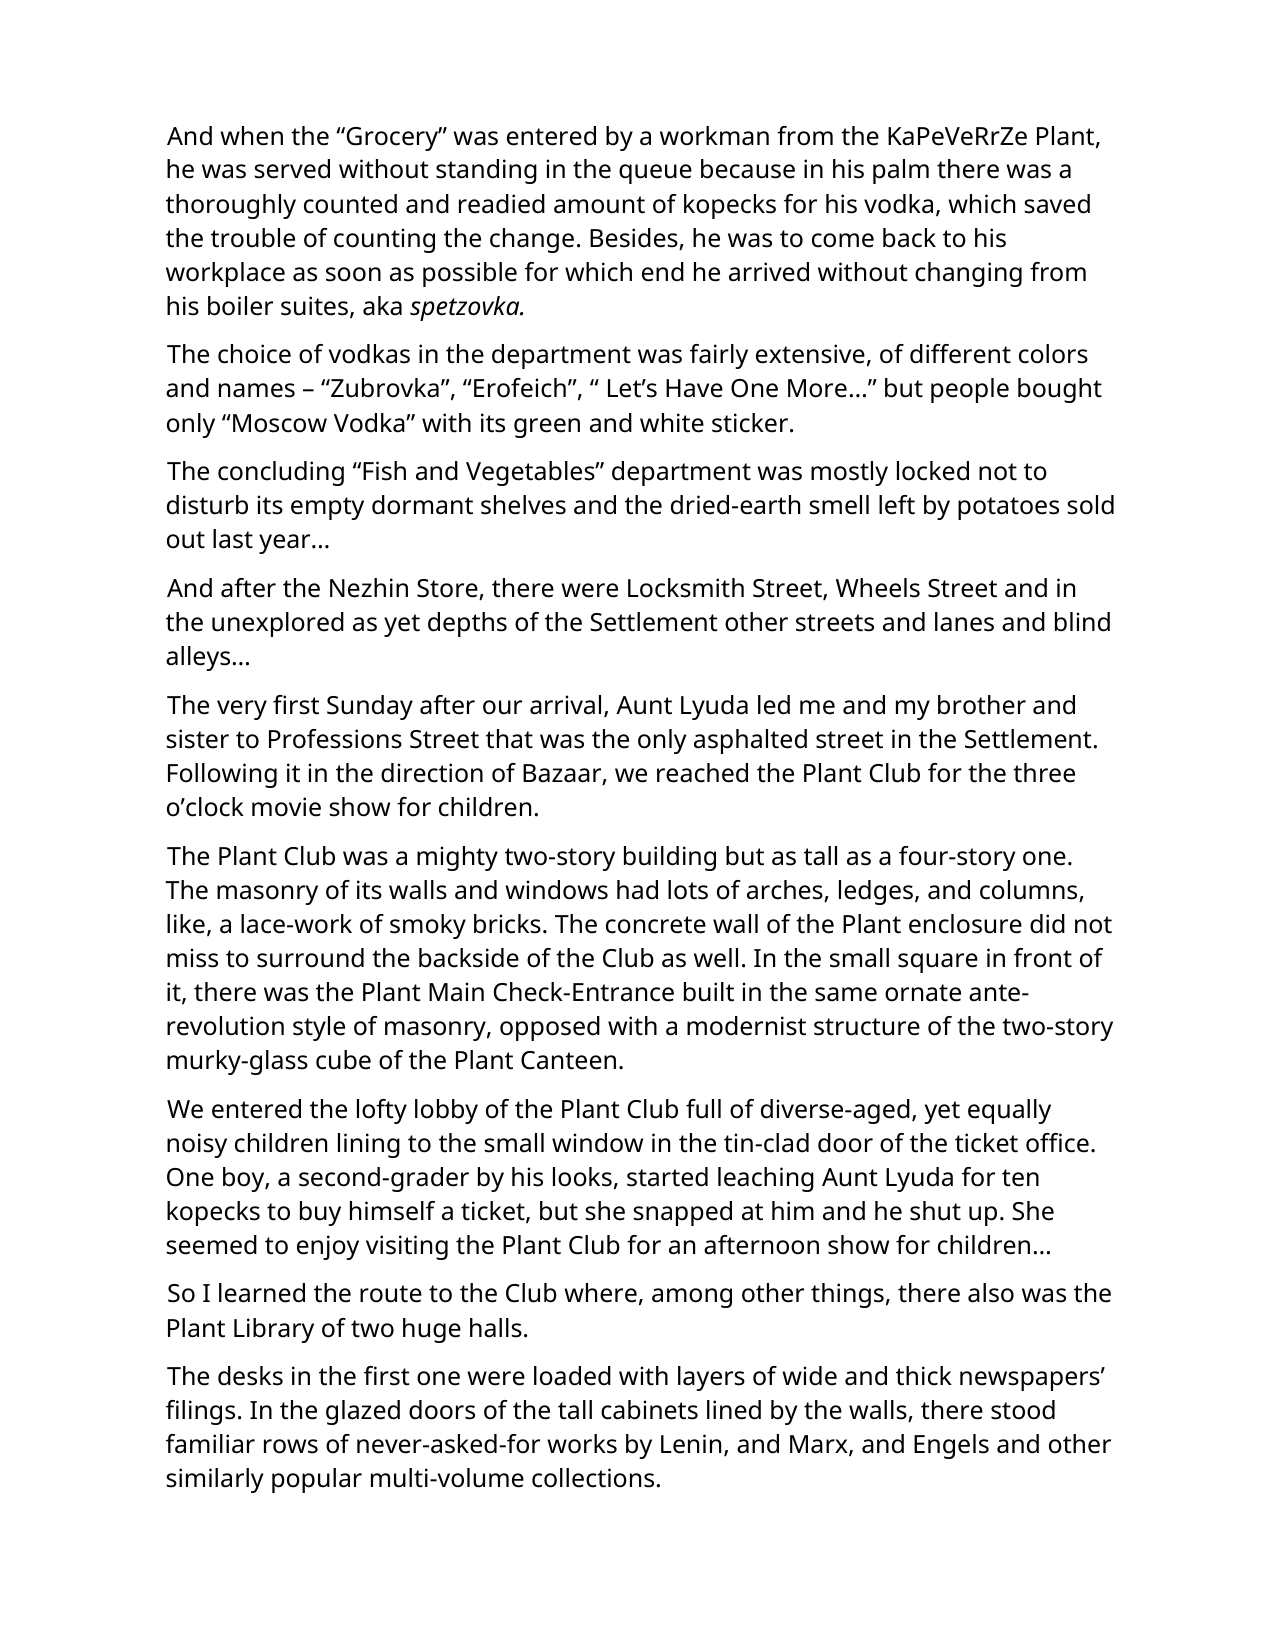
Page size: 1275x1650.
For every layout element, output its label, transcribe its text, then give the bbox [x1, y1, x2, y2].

text The choice of vodkas in the department was fairly extensive, of different colors and names – “Zubrovka”, “Erofeich”, “ Let’s Have One More…” but people bought only “Moscow Vodka” with its green and white sticker. [165, 337, 1118, 439]
text The desks in the first one were loaded with layers of wide and thick newspapers’ filings. In the glazed doors of the tall cabinets lined by the walls, there stood familiar rows of never-asked-for works by Lenin, and Marx, and Engels and other similarly popular multi-volume collections. [165, 1359, 1118, 1495]
text We entered the lofty lobby of the Plant Club full of diverse-aged, yet equally noisy children lining to the small window in the tin-clad door of the ticket office. One boy, a second-grader by his looks, started leaching Aunt Lyuda for ten kopecks to buy himself a ticket, but she snapped at him and he shut up. She seemed to enjoy visiting the Plant Club for an afternoon show for children… [165, 1091, 1118, 1262]
text And after the Nezhin Store, there were Locksmith Street, Wheels Street and in the unexplored as yet depths of the Settlement other streets and lanes and blind alleys… [165, 571, 1118, 673]
text And when the “Grocery” was entered by a workman from the KaPeVeRrZe Plant, he was served without standing in the queue because in his palm there was a thoroughly counted and readied amount of kopecks for his vodka, which saved the trouble of counting the change. Besides, he was to come back to his workplace as soon as possible for which end he arrived without changing from his boiler suites, aka spetzovka. [165, 118, 1118, 322]
text The Plant Club was a mighty two-story building but as tall as a four-story one. The masonry of its walls and windows had lots of arches, ledges, and columns, like, a lace-work of smoky bricks. The concrete wall of the Plant enclosure did not miss to surround the backside of the Club as well. In the small square in front of it, there was the Plant Main Check-Entrance built in the same ornate ante-revolution style of masonry, opposed with a modernist structure of the two-story murky-glass cube of the Plant Canteen. [165, 838, 1118, 1077]
text So I learned the route to the Club where, among other things, there also was the Plant Library of two huge halls. [165, 1276, 1118, 1344]
text The very first Sunday after our arrival, Aunt Lyuda led me and my brother and sister to Professions Street that was the only asphalted street in the Settlement. Following it in the direction of Bazaar, we reached the Plant Club for the three o’clock movie show for children. [165, 687, 1118, 824]
text The concluding “Fish and Vegetables” department was mostly locked not to disturb its empty dormant shelves and the dried-earth smell left by potatoes sold out last year… [165, 454, 1118, 556]
